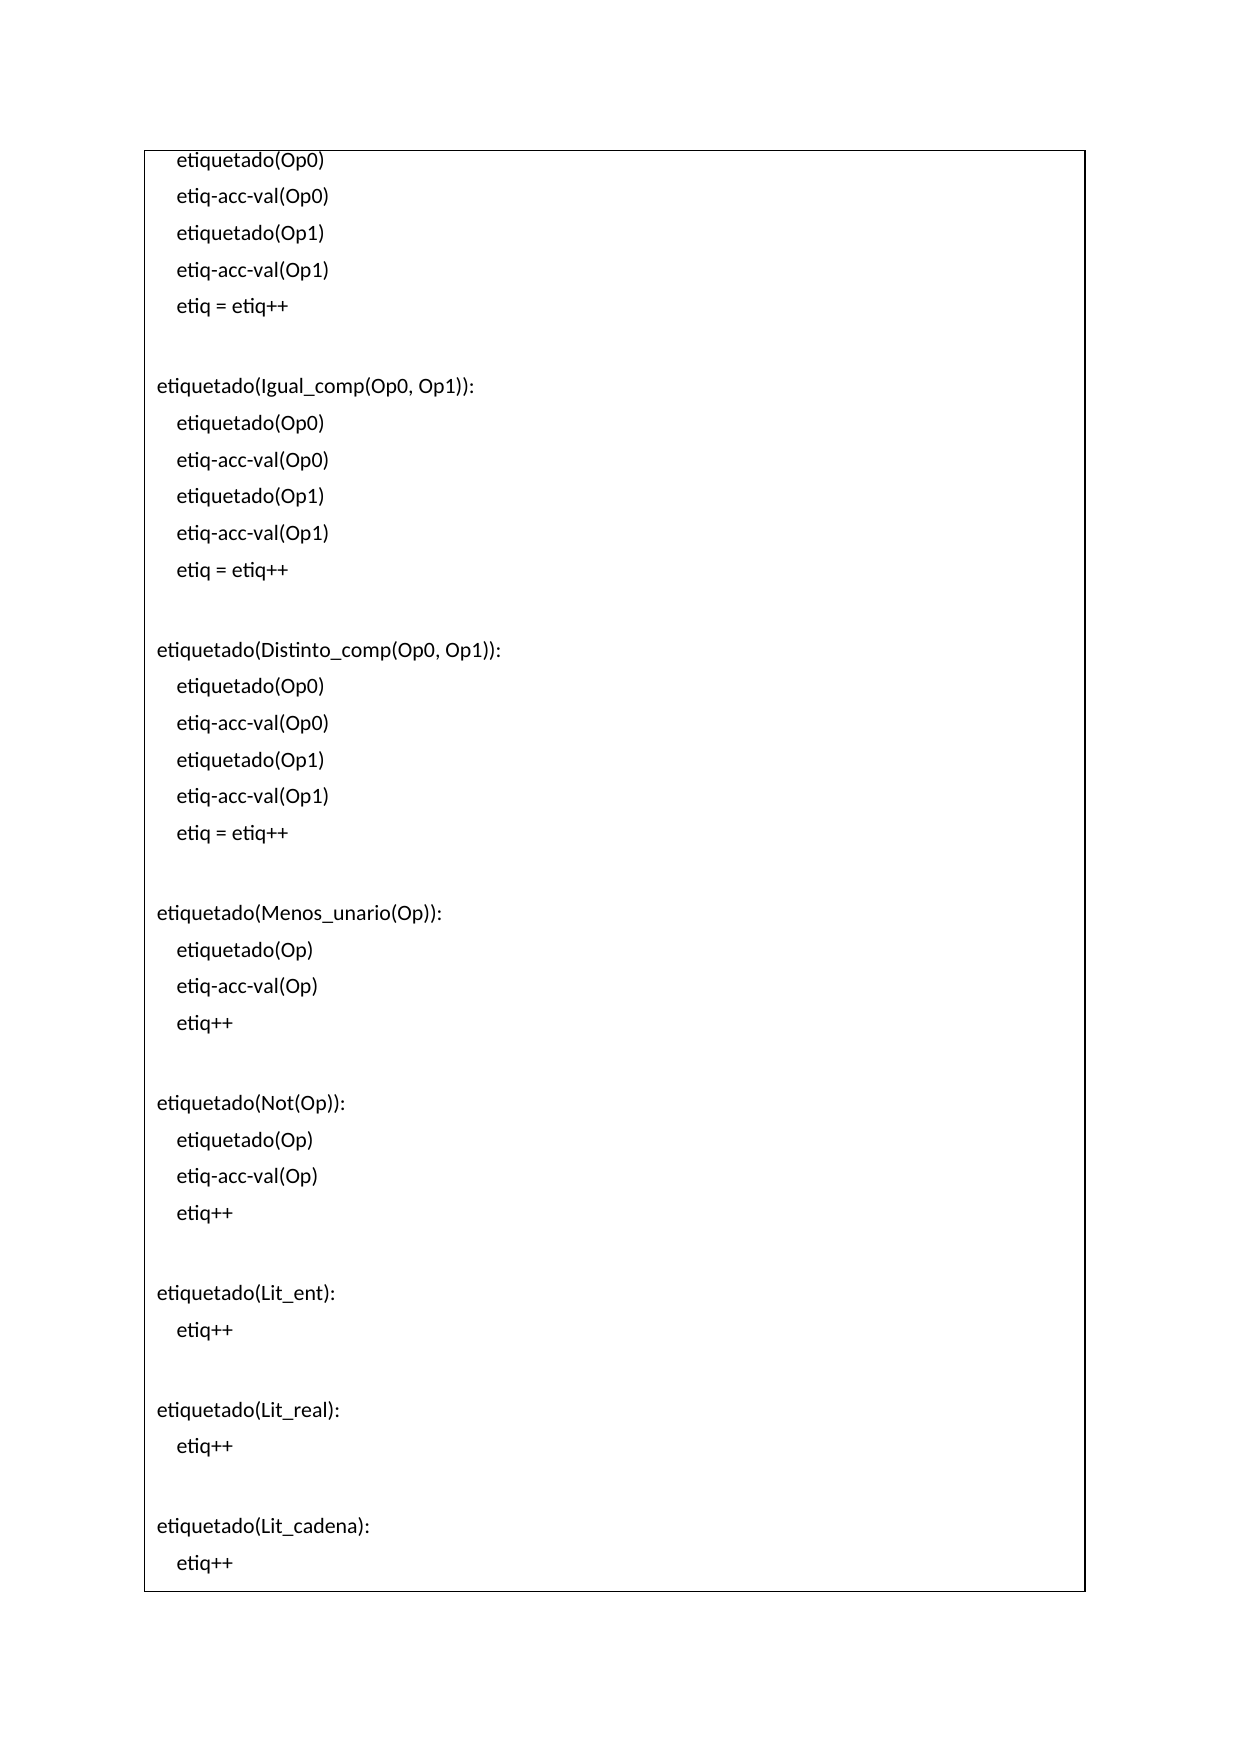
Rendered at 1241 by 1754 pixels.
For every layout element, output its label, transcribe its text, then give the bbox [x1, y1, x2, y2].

table_header etiquetado(Op0) etiq-acc-val(Op0) etiquetado(Op1) etiq-acc-val(Op1) etiq = etiq++ etiquetado(Igual_comp(Op0, Op1)): etiquetado(Op0) etiq-acc-val(Op0) etiquetado(Op1) etiq-acc-val(Op1) etiq = etiq++ etiquetado(Distinto_comp(Op0, Op1)): etiquetado(Op0) etiq-acc-val(Op0) etiquetado(Op1) etiq-acc-val(Op1) etiq = etiq++ etiquetado(Menos_unario(Op)): etiquetado(Op) etiq-acc-val(Op) etiq++ etiquetado(Not(Op)): etiquetado(Op) etiq-acc-val(Op) etiq++ etiquetado(Lit_ent): etiq++ etiquetado(Lit_real): etiq++ etiquetado(Lit_cadena): etiq++ [145, 151, 1084, 1591]
